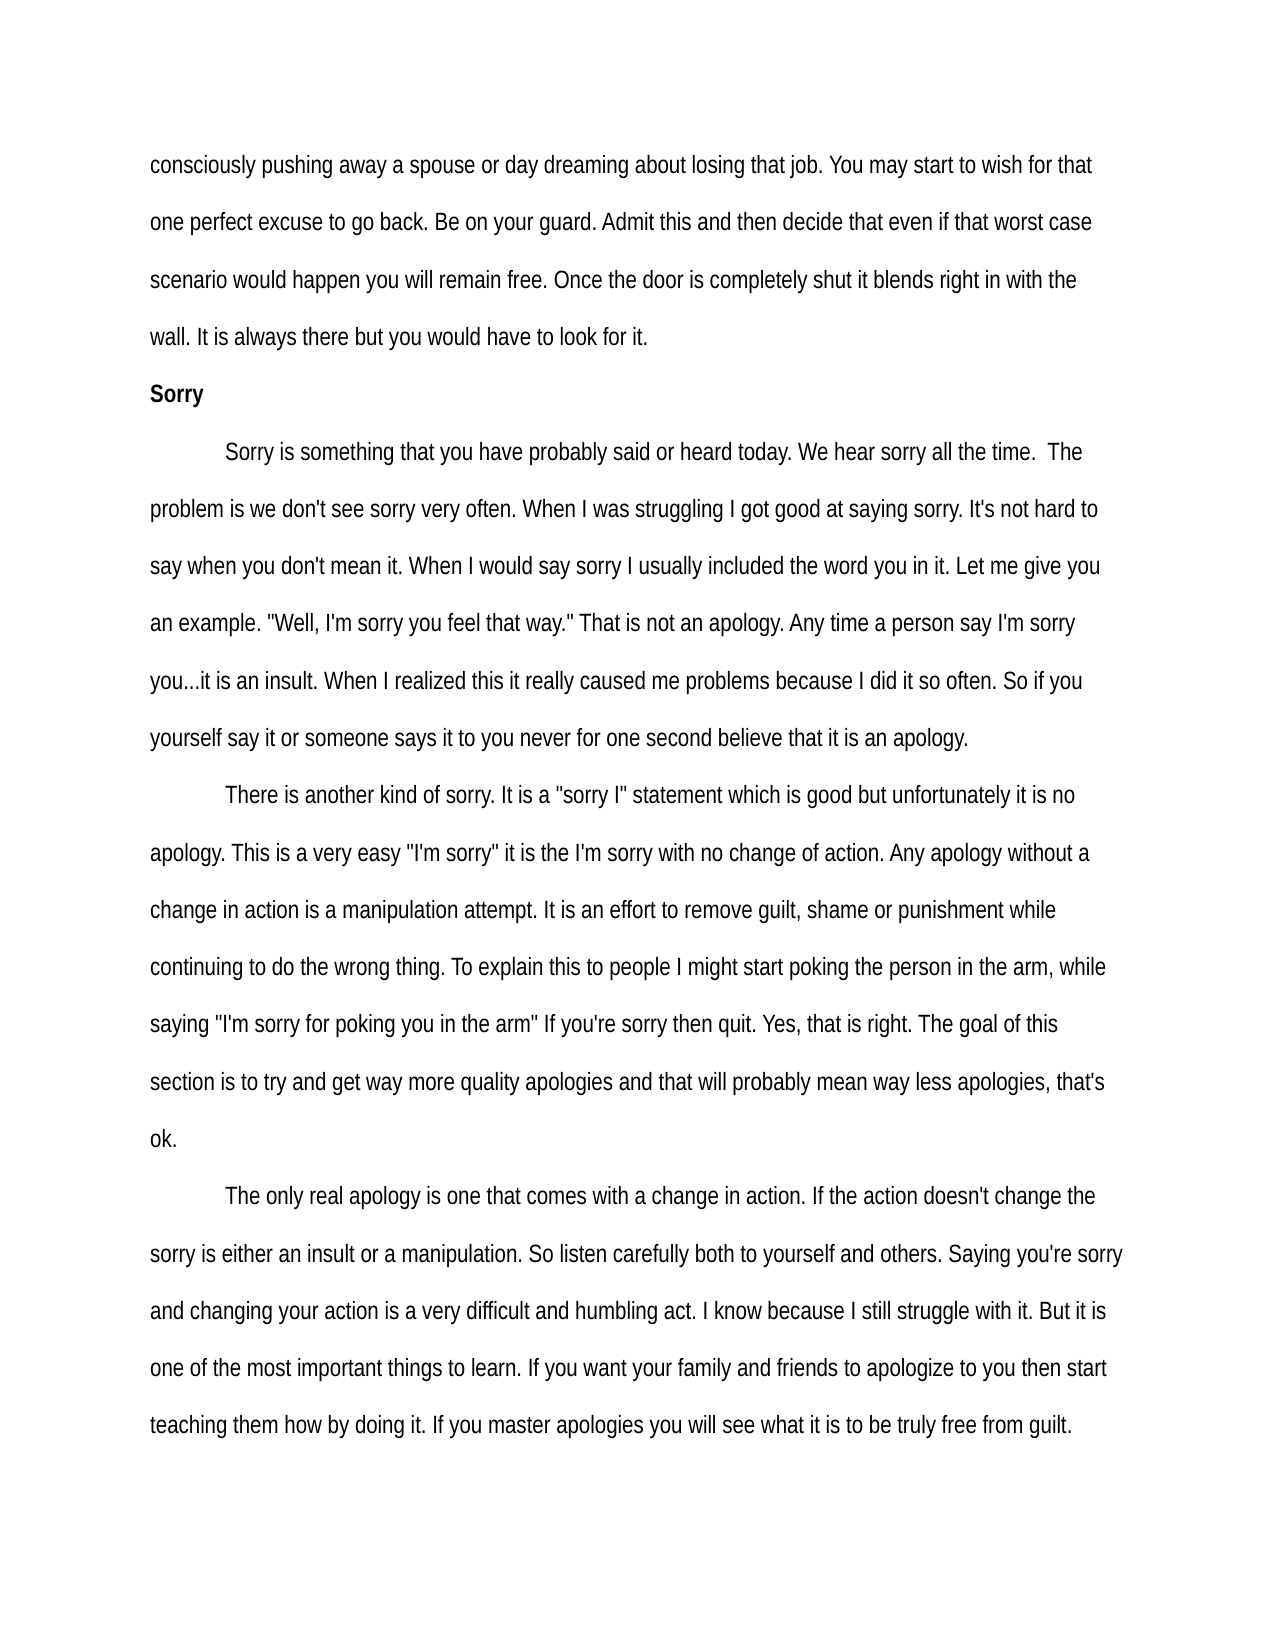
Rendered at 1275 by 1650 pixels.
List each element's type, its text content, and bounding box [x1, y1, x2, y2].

text The only real apology is one that comes with a change in action. If the action doesn't change the sorry is either an insult or a manipulation. So listen carefully both to yourself and others. Saying you're sorry and changing your action is a very difficult and humbling act. I know because I still struggle with it. But it is one of the most important things to learn. If you want your family and friends to apologize to you then start teaching them how by doing it. If you master apologies you will see what it is to be truly free from guilt. [150, 1181, 1125, 1439]
text consciously pushing away a spouse or day dreaming about losing that job. You may start to wish for that one perfect excuse to go back. Be on your guard. Admit this and then decide that even if that worst case scenario would happen you will remain free. Once the door is completely shut it blends right in with the wall. It is always there but you would have to look for it. [150, 150, 1125, 351]
text There is another kind of sorry. It is a "sorry I" statement which is good but unfortunately it is no apology. This is a very easy "I'm sorry" it is the I'm sorry with no change of action. Any apology without a change in action is a manipulation attempt. It is an effort to remove guilt, shame or punishment while continuing to do the wrong thing. To explain this to people I might start poking the person in the arm, while saying "I'm sorry for poking you in the arm" If you're sorry then quit. Yes, that is right. The goal of this section is to try and get way more quality apologies and that will probably mean way less apologies, that's ok. [150, 780, 1125, 1153]
text Sorry [150, 379, 1125, 408]
text Sorry is something that you have probably said or heard today. We hear sorry all the time. The problem is we don't see sorry very often. When I was struggling I got good at saying sorry. It's not hard to say when you don't mean it. When I would say sorry I usually included the word you in it. Let me give you an example. "Well, I'm sorry you feel that way." That is not an apology. Any time a person say I'm sorry you...it is an insult. When I realized this it really caused me problems because I did it so often. So if you yourself say it or someone says it to you never for one second believe that it is an apology. [150, 436, 1125, 752]
